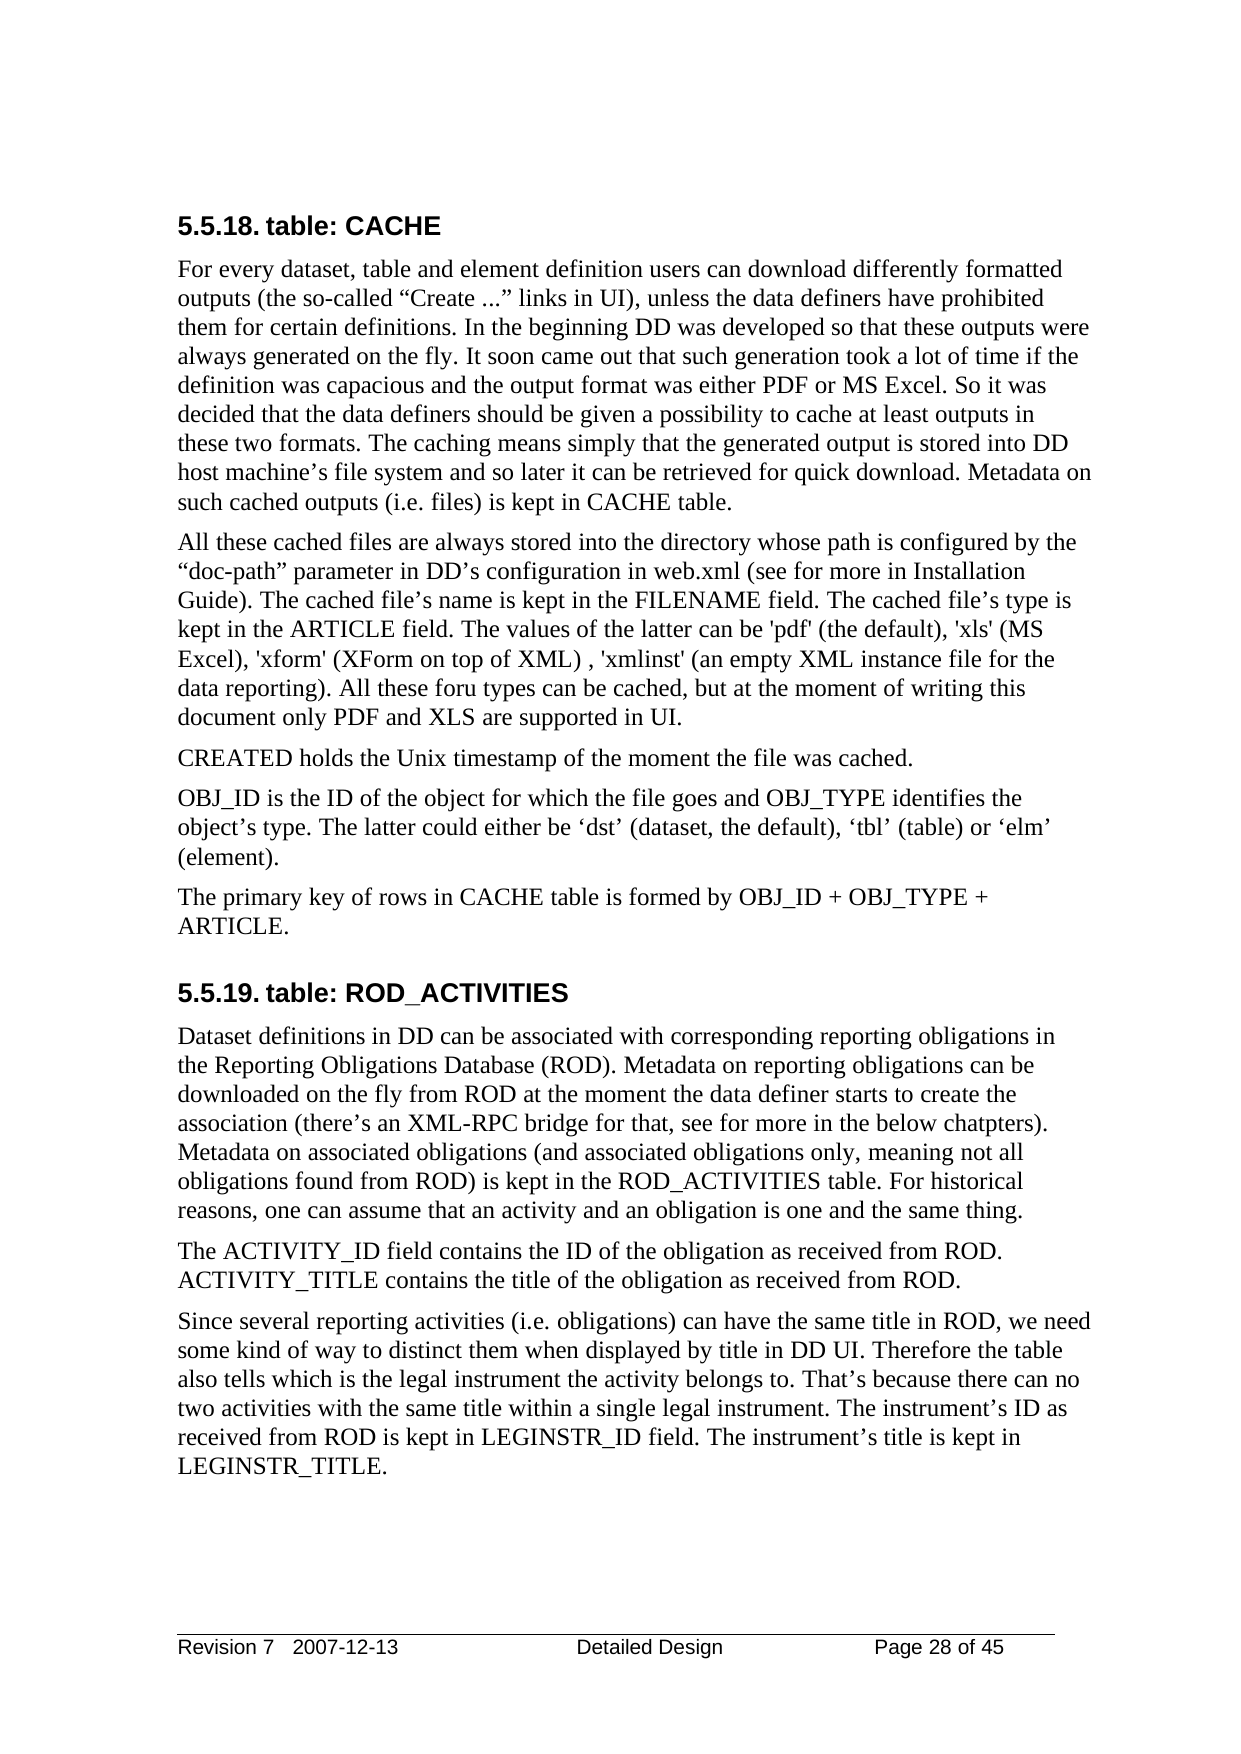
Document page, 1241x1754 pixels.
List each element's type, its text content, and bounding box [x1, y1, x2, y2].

subtitle table: ROD_ACTIVITIES [177, 977, 1092, 1008]
text Since several reporting activities (i.e. obligations) can have the same title in ROD, we need some kind of way to distinct them when displayed by title in DD UI. Therefore the table also tells which is the legal instrument the activity belongs to. That’s because there can no two activities with the same title within a single legal instrument. The instrument’s ID as received from ROD is kept in LEGINSTR_ID field. The instrument’s title is kept in LEGINSTR_TITLE. [177, 1306, 1092, 1480]
text The primary key of rows in CACHE table is formed by OBJ_ID + OBJ_TYPE + ARTICLE. [177, 882, 1092, 940]
text All these cached files are always stored into the directory whose path is configured by the “doc-path” parameter in DD’s configuration in web.xml (see for more in Installation Guide). The cached file’s name is kept in the FILENAME field. The cached file’s type is kept in the ARTICLE field. The values of the latter can be 'pdf' (the default), 'xls' (MS Excel), 'xform' (XForm on top of XML) , 'xmlinst' (an empty XML instance file for the data reporting). All these foru types can be cached, but at the moment of writing this document only PDF and XLS are supported in UI. [177, 527, 1092, 731]
text OBJ_ID is the ID of the object for which the file goes and OBJ_TYPE identifies the object’s type. The latter could either be ‘dst’ (dataset, the default), ‘tbl’ (table) or ‘elm’ (element). [177, 783, 1092, 870]
text The ACTIVITY_ID field contains the ID of the obligation as received from ROD. ACTIVITY_TITLE contains the title of the obligation as received from ROD. [177, 1236, 1092, 1294]
text Dataset definitions in DD can be associated with corresponding reporting obligations in the Reporting Obligations Database (ROD). Metadata on reporting obligations can be downloaded on the fly from ROD at the moment the data definer starts to create the association (there’s an XML-RPC bridge for that, see for more in the below chatpters). Metadata on associated obligations (and associated obligations only, meaning not all obligations found from ROD) is kept in the ROD_ACTIVITIES table. For historical reasons, one can assume that an activity and an obligation is one and the same thing. [177, 1021, 1092, 1224]
subtitle table: CACHE [177, 210, 1092, 241]
text CREATED holds the Unix timestamp of the moment the file was cached. [177, 742, 1092, 771]
text For every dataset, table and element definition users can download differently formatted outputs (the so-called “Create ...” links in UI), unless the data definers have prohibited them for certain definitions. In the beginning DD was developed so that these outputs were always generated on the fly. It soon came out that such generation took a lot of time if the definition was capacious and the output format was either PDF or MS Excel. So it was decided that the data definers should be given a possibility to cache at least outputs in these two formats. The caching means simply that the generated output is stored into DD host machine’s file system and so later it can be retrieved for quick download. Metadata on such cached outputs (i.e. files) is kept in CACHE table. [177, 254, 1092, 515]
